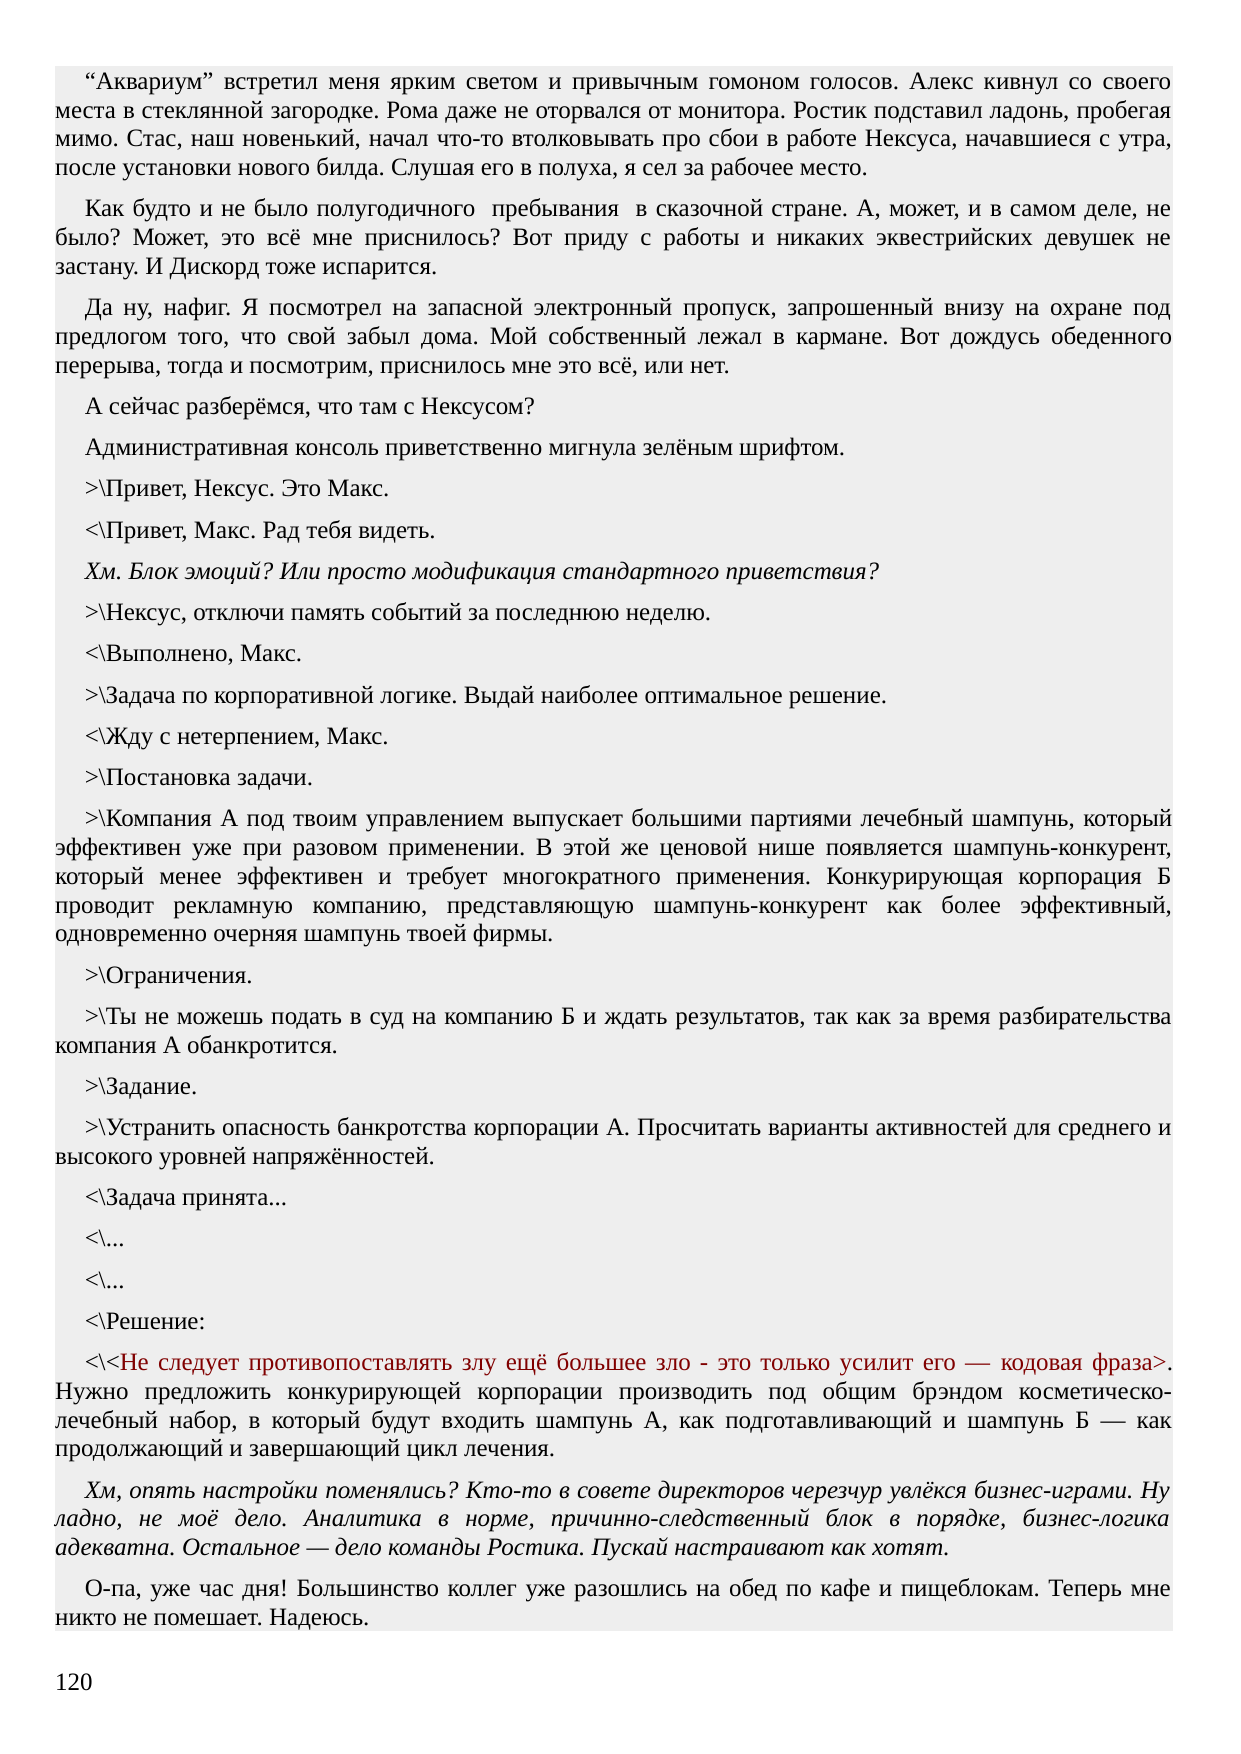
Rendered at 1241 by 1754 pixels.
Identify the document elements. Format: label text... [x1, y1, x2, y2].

text >\Привет, Нексус. Это Макс. [55, 473, 1173, 502]
text Хм. Блок эмоций? Или просто модификация стандартного приветствия? [55, 556, 1173, 585]
text А сейчас разберёмся, что там с Нексусом? [55, 391, 1173, 420]
text “Аквариум” встретил меня ярким светом и привычным гомоном голосов. Алекс кивнул со своего места в стеклянной загородке. Рома даже не оторвался от монитора. Ростик подставил ладонь, пробегая мимо. Стас, наш новенький, начал что-то втолковывать про сбои в работе Нексуса, начавшиеся с утра, после установки нового билда. Слушая его в полуха, я сел за рабочее место. [55, 66, 1173, 181]
text <\Задача принята... [55, 1182, 1173, 1211]
text <\Привет, Макс. Рад тебя видеть. [55, 515, 1173, 543]
text О-па, уже час дня! Большинство коллег уже разошлись на обед по кафе и пищеблокам. Теперь мне никто не помешает. Надеюсь. [55, 1573, 1173, 1631]
text Хм, опять настройки поменялись? Кто-то в совете директоров черезчур увлёкся бизнес-играми. Ну ладно, не моё дело. Аналитика в норме, причинно-следственный блок в порядке, бизнес-логика адекватна. Остальное — дело команды Ростика. Пускай настраивают как хотят. [55, 1475, 1173, 1561]
text >\Задача по корпоративной логике. Выдай наиболее оптимальное решение. [55, 680, 1173, 708]
text <\<Не следует противопоставлять злу ещё большее зло - это только усилит его — кодовая фраза>. Нужно предложить конкурирующей корпорации производить под общим брэндом косметическо-лечебный набор, в который будут входить шампунь А, как подготавливающий и шампунь Б — как продолжающий и завершающий цикл лечения. [55, 1347, 1173, 1462]
text >\Устранить опасность банкротства корпорации А. Просчитать варианты активностей для среднего и высокого уровней напряжённостей. [55, 1112, 1173, 1170]
text <\Выполнено, Макс. [55, 638, 1173, 667]
text <\Жду с нетерпением, Макс. [55, 721, 1173, 750]
text >\Постановка задачи. [55, 762, 1173, 791]
text <\... [55, 1265, 1173, 1293]
text <\Решение: [55, 1306, 1173, 1335]
text >\Нексус, отключи память событий за последнюю неделю. [55, 597, 1173, 626]
text >\Ты не можешь подать в суд на компанию Б и ждать результатов, так как за время разбирательства компания А обанкротится. [55, 1001, 1173, 1058]
text Административная консоль приветственно мигнула зелёным шрифтом. [55, 432, 1173, 461]
text Да ну, нафиг. Я посмотрел на запасной электронный пропуск, запрошенный внизу на охране под предлогом того, что свой забыл дома. Мой собственный лежал в кармане. Вот дождусь обеденного перерыва, тогда и посмотрим, приснилось мне это всё, или нет. [55, 292, 1173, 378]
text <\... [55, 1223, 1173, 1252]
text >\Задание. [55, 1071, 1173, 1100]
text Как будто и не было полугодичного пребывания в сказочной стране. А, может, и в самом деле, не было? Может, это всё мне приснилось? Вот приду с работы и никаких эквестрийских девушек не застану. И Дискорд тоже испарится. [55, 193, 1173, 280]
text >\Компания А под твоим управлением выпускает большими партиями лечебный шампунь, который эффективен уже при разовом применении. В этой же ценовой нише появляется шампунь-конкурент, который менее эффективен и требует многократного применения. Конкурирующая корпорация Б проводит рекламную компанию, представляющую шампунь-конкурент как более эффективный, одновременно очерняя шампунь твоей фирмы. [55, 803, 1173, 947]
text >\Ограничения. [55, 960, 1173, 988]
